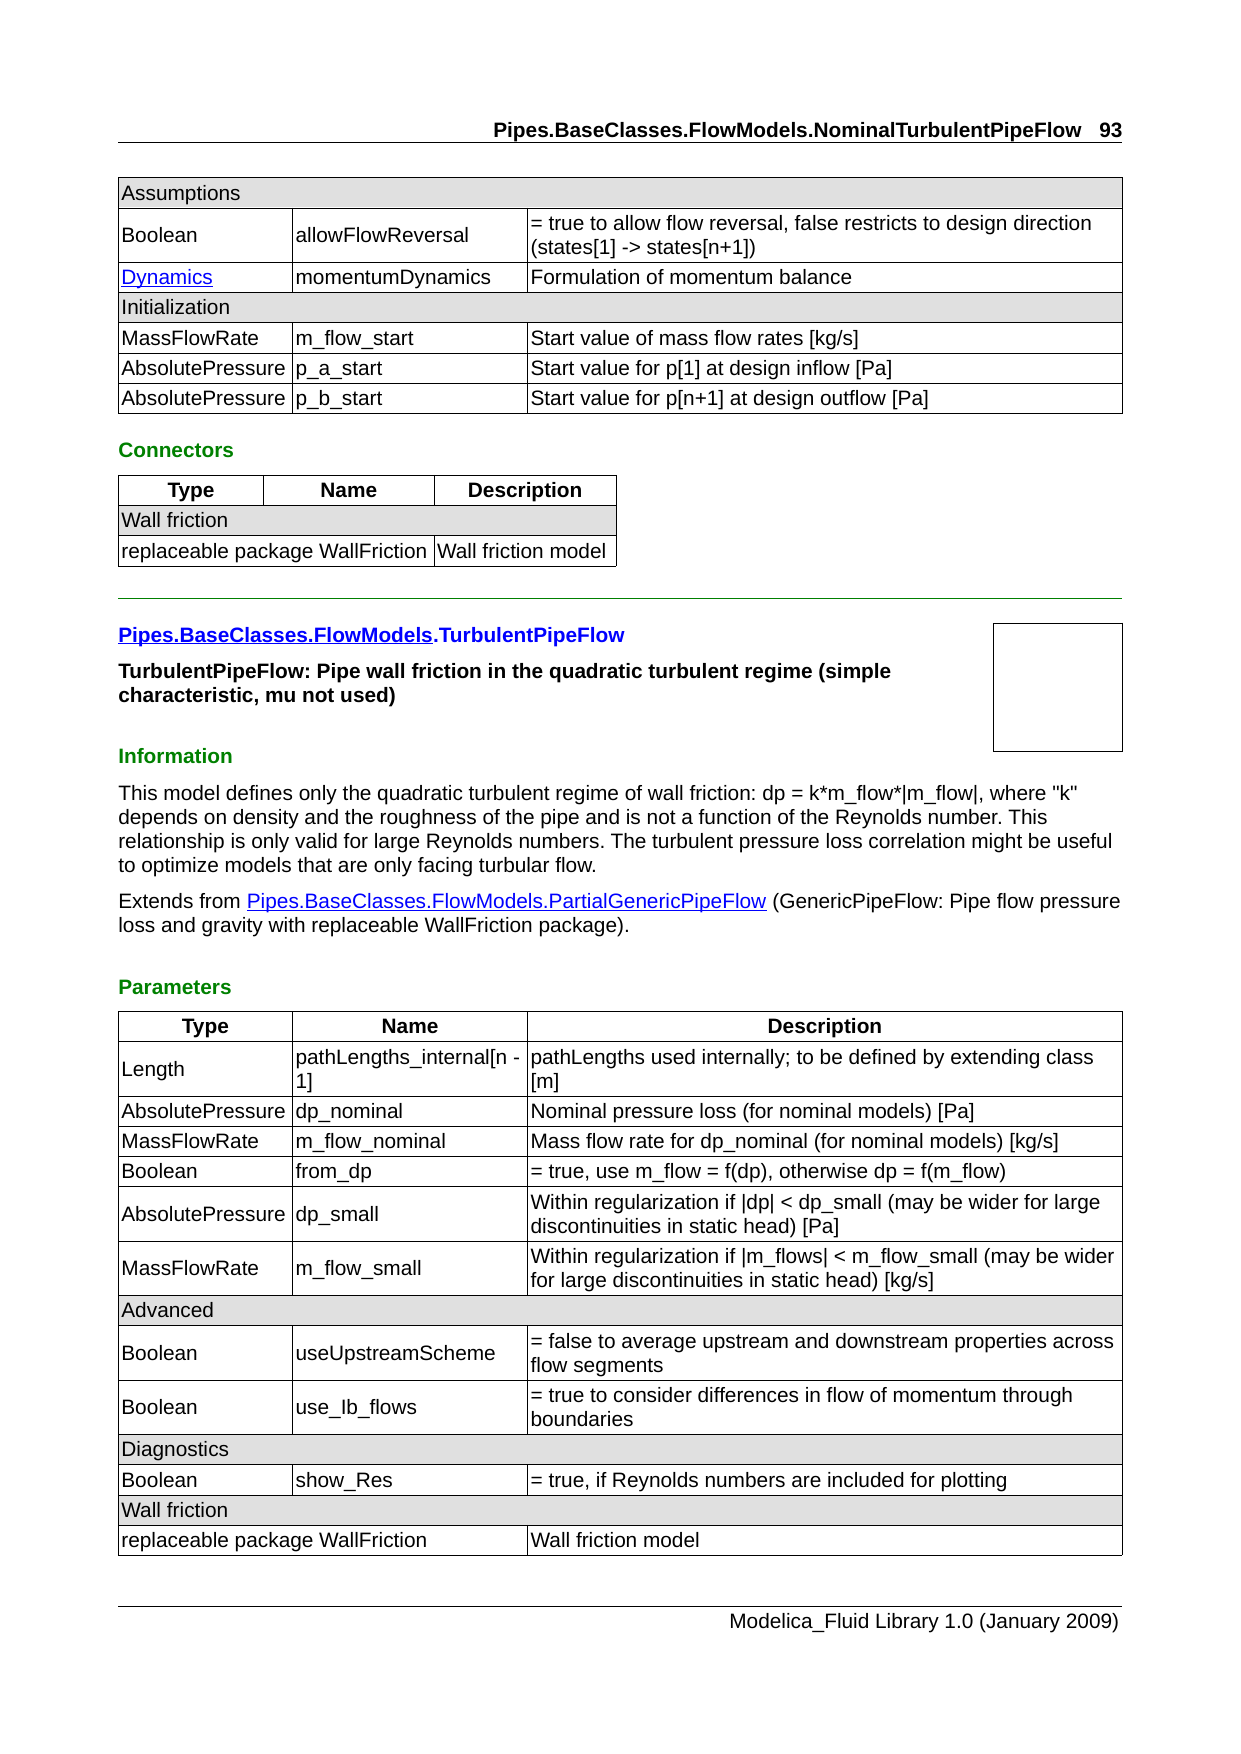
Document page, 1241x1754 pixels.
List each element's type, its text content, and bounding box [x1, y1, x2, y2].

table_cell from_dp [293, 1157, 527, 1186]
table_cell momentumDynamics [293, 263, 527, 292]
table_cell Diagnostics [119, 1435, 1122, 1464]
table_cell Nominal pressure loss (for nominal models) [Pa] [528, 1097, 1122, 1126]
table_cell = true to consider differences in flow of momentum through boundaries [528, 1381, 1122, 1434]
table_header Type [119, 476, 263, 505]
table_cell Wall friction [119, 1496, 1122, 1525]
subtitle Information [118, 744, 1122, 768]
table_cell Start value for p[1] at design inflow [Pa] [528, 354, 1122, 383]
text This model defines only the quadratic turbulent regime of wall friction: dp = k*m_flow*|m_flow|, where "k" depends on density and the roughness of the pipe and is not a function of the Reynolds number. This relationship is only valid for large Reynolds numbers. The turbulent pressure loss correlation might be useful to optimize models that are only facing turbular flow. [118, 781, 1122, 877]
text TurbulentPipeFlow: Pipe wall friction in the quadratic turbulent regime (simple characteristic, mu not used) [118, 659, 993, 707]
table_cell replaceable package WallFriction [119, 1526, 527, 1555]
table_cell MassFlowRate [119, 323, 292, 353]
text [994, 659, 1122, 707]
table_cell dp_small [293, 1187, 527, 1241]
table_cell Boolean [119, 1465, 292, 1494]
table_header Description [435, 476, 616, 505]
table_cell Wall friction [119, 506, 616, 535]
table_cell Boolean [119, 1326, 292, 1379]
subtitle Pipes.BaseClasses.FlowModels.TurbulentPipeFlow [118, 622, 1122, 646]
text Extends from Pipes.BaseClasses.FlowModels.PartialGenericPipeFlow (GenericPipeFlow: Pipe flow pressure loss and gravity with replaceable WallFriction package). [118, 889, 1122, 937]
table_cell m_flow_nominal [293, 1127, 527, 1156]
table_cell MassFlowRate [119, 1242, 292, 1295]
table_cell AbsolutePressure [119, 384, 292, 413]
table_cell Initialization [119, 293, 1122, 322]
table_cell Advanced [119, 1296, 1122, 1325]
table_cell useUpstreamScheme [293, 1326, 527, 1379]
table_cell Start value of mass flow rates [kg/s] [528, 323, 1122, 353]
table_cell AbsolutePressure [119, 1097, 292, 1126]
table_cell Dynamics [119, 263, 292, 292]
table_cell = true, use m_flow = f(dp), otherwise dp = f(m_flow) [528, 1157, 1122, 1186]
subtitle Connectors [118, 438, 1122, 462]
table_cell Boolean [119, 1157, 292, 1186]
table_header Type [119, 1012, 292, 1041]
table_cell Formulation of momentum balance [528, 263, 1122, 292]
table_cell use_Ib_flows [293, 1381, 527, 1434]
table_cell AbsolutePressure [119, 1187, 292, 1241]
table_cell AbsolutePressure [119, 354, 292, 383]
table_cell MassFlowRate [119, 1127, 292, 1156]
table_cell Within regularization if |dp| < dp_small (may be wider for large discontinuities in static head) [Pa] [528, 1187, 1122, 1241]
table_cell m_flow_start [293, 323, 527, 353]
table_cell p_a_start [293, 354, 527, 383]
table_cell allowFlowReversal [293, 209, 527, 262]
table_header Name [293, 1012, 527, 1041]
table_cell m_flow_small [293, 1242, 527, 1295]
table_cell Boolean [119, 209, 292, 262]
table_cell Mass flow rate for dp_nominal (for nominal models) [kg/s] [528, 1127, 1122, 1156]
table_header Description [528, 1012, 1122, 1041]
table_cell Wall friction model [435, 536, 616, 566]
subtitle Parameters [118, 974, 1122, 998]
table_cell = true to allow flow reversal, false restricts to design direction (states[1] -> states[n+1]) [528, 209, 1122, 262]
table_cell Boolean [119, 1381, 292, 1434]
table_cell dp_nominal [293, 1097, 527, 1126]
table_cell = false to average upstream and downstream properties across flow segments [528, 1326, 1122, 1379]
table_cell Length [119, 1042, 292, 1096]
table_cell Within regularization if |m_flows| < m_flow_small (may be wider for large discontinuities in static head) [kg/s] [528, 1242, 1122, 1295]
table_cell pathLengths_internal[n - 1] [293, 1042, 527, 1096]
table_cell show_Res [293, 1465, 527, 1494]
table_header Name [264, 476, 434, 505]
table_cell Assumptions [119, 178, 1122, 207]
table_cell Start value for p[n+1] at design outflow [Pa] [528, 384, 1122, 413]
table_cell = true, if Reynolds numbers are included for plotting [528, 1465, 1122, 1494]
table_cell replaceable package WallFriction [119, 536, 434, 566]
table_cell pathLengths used internally; to be defined by extending class [m] [528, 1042, 1122, 1096]
table_cell Wall friction model [528, 1526, 1122, 1555]
table_cell p_b_start [293, 384, 527, 413]
